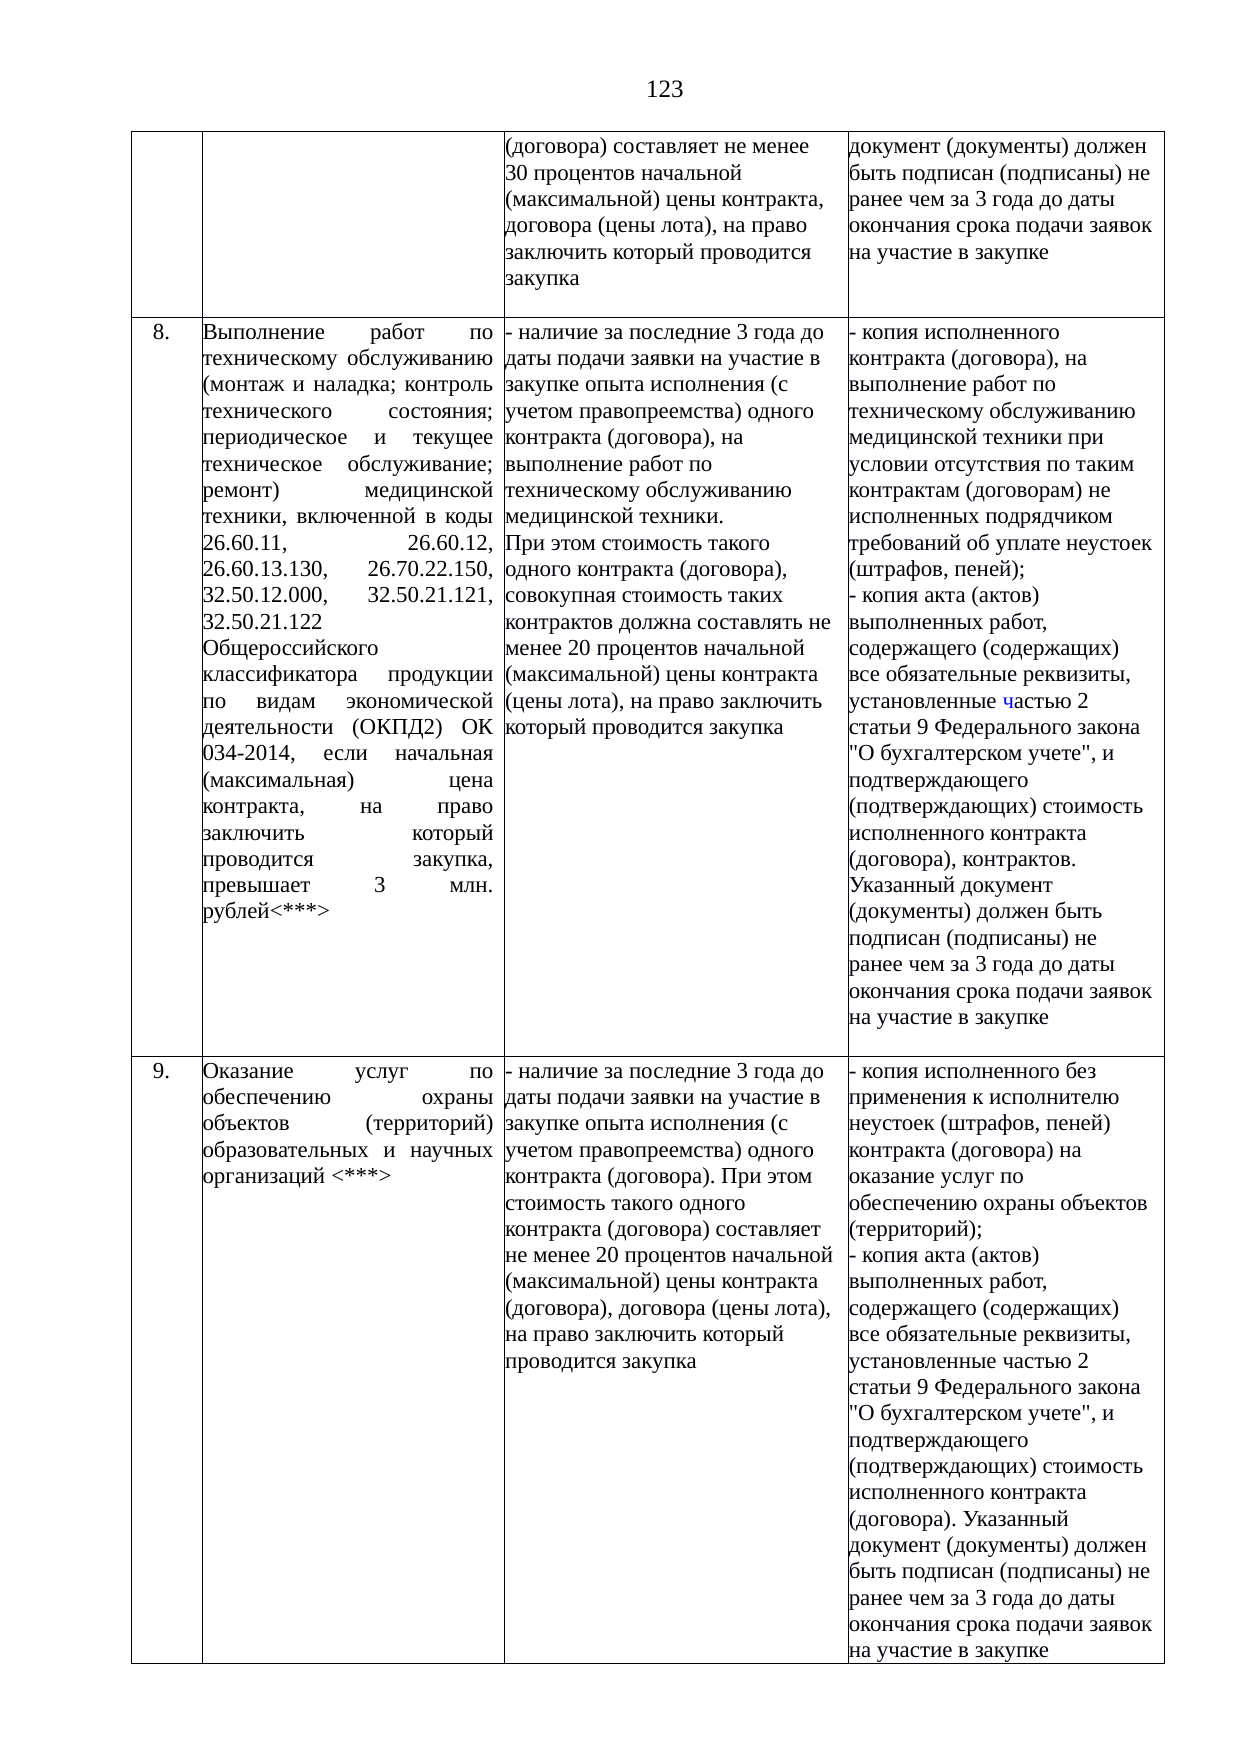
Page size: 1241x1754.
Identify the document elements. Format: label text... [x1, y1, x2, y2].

table_cell [203, 132, 504, 317]
table_cell - копия исполненного без применения к исполнителю неустоек (штрафов, пеней) контракта (договора) на оказание услуг по обеспечению охраны объектов (территорий); - копия акта (актов) выполненных работ, содержащего (содержащих) все обязательные реквизиты, установленные частью 2 статьи 9 Федерального закона "О бухгалтерском учете", и подтверждающего (подтверждающих) стоимость исполненного контракта (договора). Указанный документ (документы) должен быть подписан (подписаны) не ранее чем за 3 года до даты окончания срока подачи заявок на участие в закупке [849, 1057, 1164, 1663]
table_cell документ (документы) должен быть подписан (подписаны) не ранее чем за 3 года до даты окончания срока подачи заявок на участие в закупке [849, 132, 1164, 317]
table_cell 8. [132, 318, 202, 1056]
table_cell Выполнение работ по техническому обслуживанию (монтаж и наладка; контроль технического состояния; периодическое и текущее техническое обслуживание; ремонт) медицинской техники, включенной в коды 26.60.11, 26.60.12, 26.60.13.130, 26.70.22.150, 32.50.12.000, 32.50.21.121, 32.50.21.122 Общероссийского классификатора продукции по видам экономической деятельности (ОКПД2) ОК 034-2014, если начальная (максимальная) цена контракта, на право заключить который проводится закупка, превышает 3 млн. рублей<***> [203, 318, 504, 1056]
table_cell - наличие за последние 3 года до даты подачи заявки на участие в закупке опыта исполнения (с учетом правопреемства) одного контракта (договора). При этом стоимость такого одного контракта (договора) составляет не менее 20 процентов начальной (максимальной) цены контракта (договора), договора (цены лота), на право заключить который проводится закупка [505, 1057, 848, 1663]
table_cell [132, 132, 202, 317]
table_cell - копия исполненного контракта (договора), на выполнение работ по техническому обслуживанию медицинской техники при условии отсутствия по таким контрактам (договорам) не исполненных подрядчиком требований об уплате неустоек (штрафов, пеней); - копия акта (актов) выполненных работ, содержащего (содержащих) все обязательные реквизиты, установленные частью 2 статьи 9 Федерального закона "О бухгалтерском учете", и подтверждающего (подтверждающих) стоимость исполненного контракта (договора), контрактов. Указанный документ (документы) должен быть подписан (подписаны) не ранее чем за 3 года до даты окончания срока подачи заявок на участие в закупке [849, 318, 1164, 1056]
table_cell Оказание услуг по обеспечению охраны объектов (территорий) образовательных и научных организаций <***> [203, 1057, 504, 1663]
table_cell (договора) составляет не менее 30 процентов начальной (максимальной) цены контракта, договора (цены лота), на право заключить который проводится закупка [505, 132, 848, 317]
table_cell 9. [132, 1057, 202, 1663]
table_cell - наличие за последние 3 года до даты подачи заявки на участие в закупке опыта исполнения (с учетом правопреемства) одного контракта (договора), на выполнение работ по техническому обслуживанию медицинской техники. При этом стоимость такого одного контракта (договора), совокупная стоимость таких контрактов должна составлять не менее 20 процентов начальной (максимальной) цены контракта (цены лота), на право заключить который проводится закупка [505, 318, 848, 1056]
